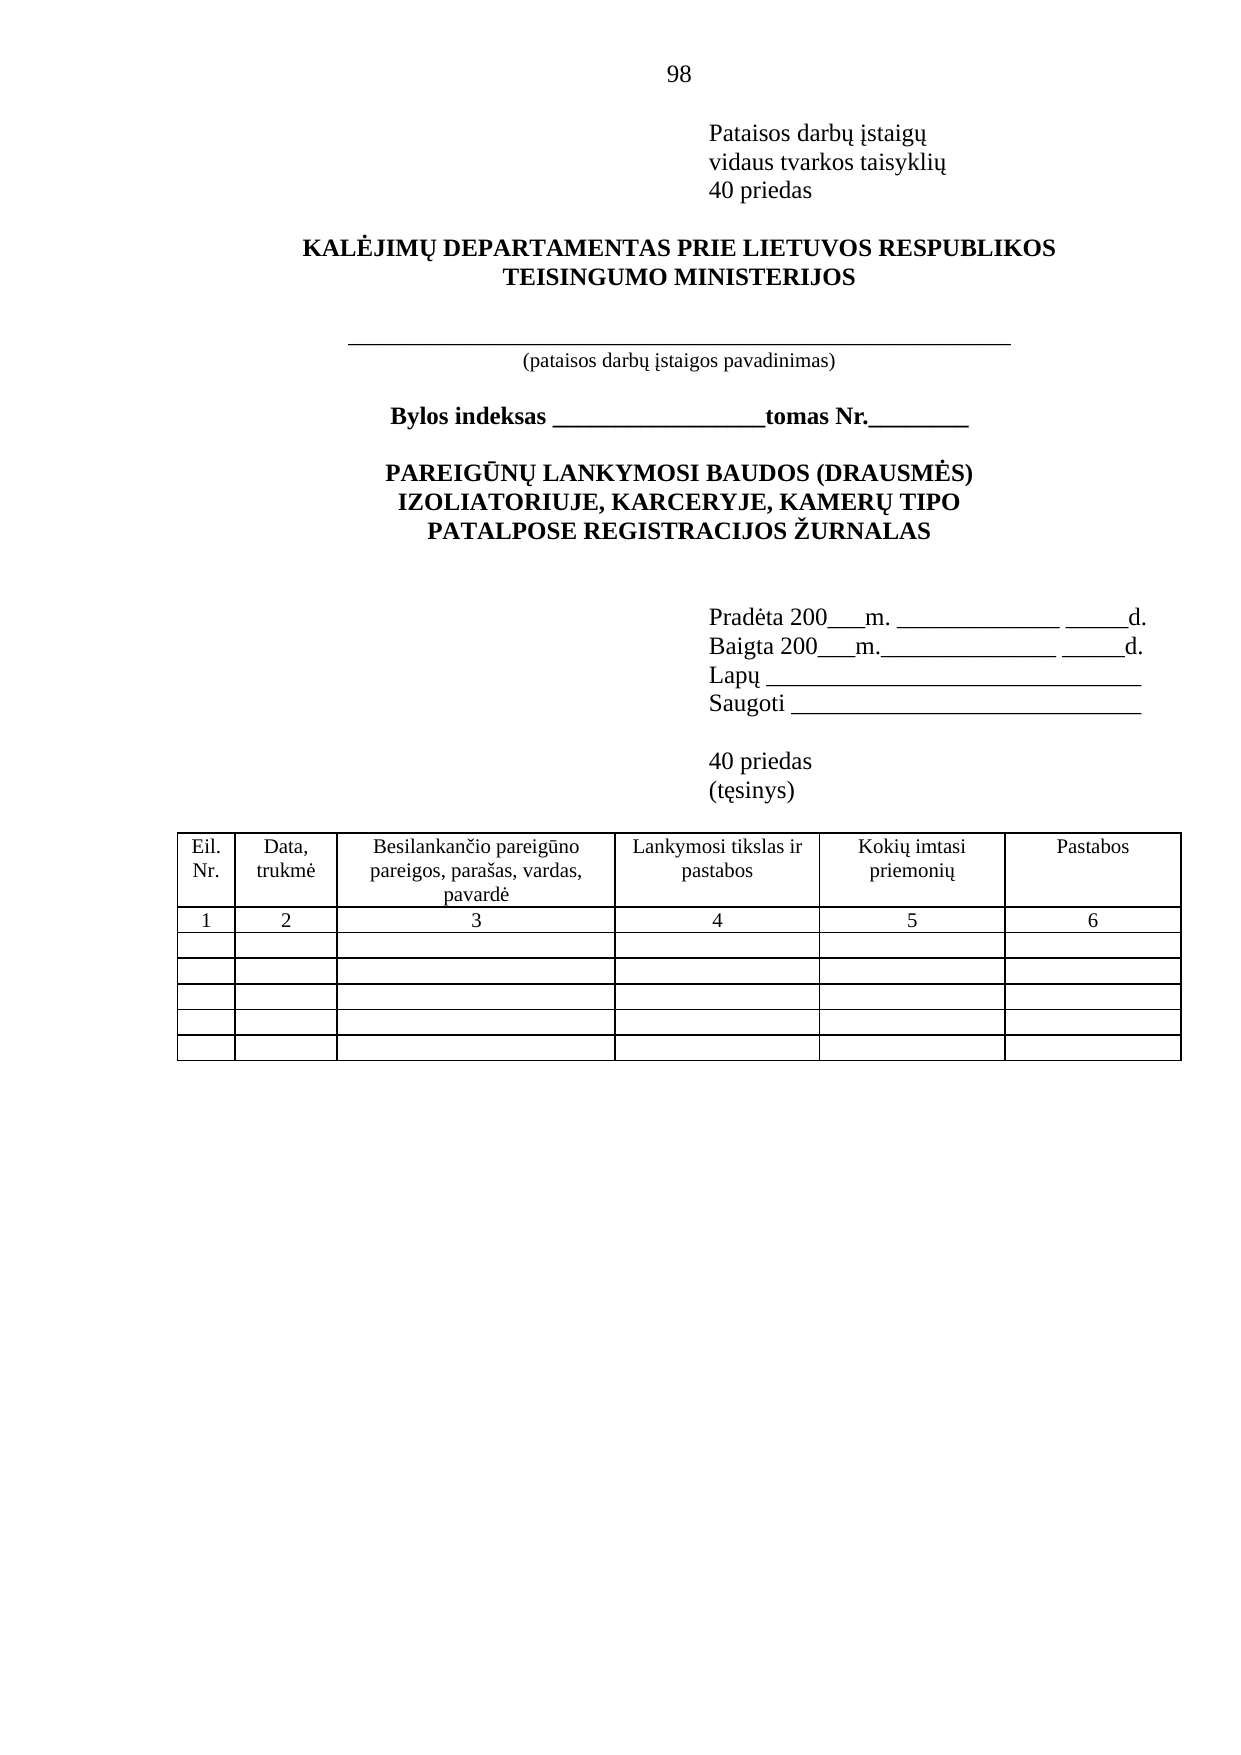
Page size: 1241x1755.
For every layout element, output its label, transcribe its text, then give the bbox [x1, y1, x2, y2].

table_cell 4 [616, 908, 819, 932]
table_cell [236, 959, 336, 983]
table_cell [178, 1036, 234, 1060]
table_cell [338, 933, 614, 957]
table_cell [1006, 1036, 1180, 1060]
table_cell [236, 985, 336, 1008]
table_header Data, trukmė [236, 834, 336, 906]
text IZOLIATORIUJE, KARCERYJE, KAMERŲ TIPO [177, 487, 1181, 516]
table_header Pastabos [1006, 834, 1180, 906]
table_cell [338, 1036, 614, 1060]
table_cell [616, 959, 819, 983]
table_cell [616, 1010, 819, 1034]
text Baigta 200___m.______________ _____d. [177, 631, 1181, 660]
table_cell [1006, 1010, 1180, 1034]
table_cell 3 [338, 908, 614, 932]
table_header Besilankančio pareigūno pareigos, parašas, vardas, pavardė [338, 834, 614, 906]
table_header Lankymosi tikslas ir pastabos [616, 834, 819, 906]
text (pataisos darbų įstaigos pavadinimas) [177, 348, 1181, 372]
text 40 priedas [177, 176, 1181, 204]
text vidaus tvarkos taisyklių [177, 147, 1181, 176]
table_cell [178, 985, 234, 1008]
table_cell [616, 1036, 819, 1060]
table_cell [178, 933, 234, 957]
table_cell [616, 933, 819, 957]
text Saugoti ____________________________ [177, 688, 1181, 717]
text Pradėta 200___m. _____________ _____d. [177, 602, 1181, 631]
table_cell [338, 1010, 614, 1034]
table_header Eil. Nr. [178, 834, 234, 906]
table_cell 5 [820, 908, 1004, 932]
table_cell [178, 1010, 234, 1034]
table_cell 6 [1006, 908, 1180, 932]
text Lapų ______________________________ [177, 660, 1181, 688]
text KALĖJIMŲ DEPARTAMENTAS PRIE LIETUVOS RESPUBLIKOS [177, 233, 1181, 262]
table_cell [820, 1010, 1004, 1034]
text PAREIGŪNŲ LANKYMOSI BAUDOS (DRAUSMĖS) [177, 458, 1181, 487]
text (tęsinys) [177, 775, 1181, 803]
table_cell [338, 985, 614, 1008]
table_cell 2 [236, 908, 336, 932]
table_cell [616, 985, 819, 1008]
text _____________________________________________________ [177, 319, 1181, 348]
table_cell [820, 933, 1004, 957]
table_cell [820, 959, 1004, 983]
text TEISINGUMO MINISTERIJOS [177, 262, 1181, 291]
text Pataisos darbų įstaigų [709, 118, 1181, 147]
table_cell [178, 959, 234, 983]
table_cell [338, 959, 614, 983]
table_header Kokių imtasi priemonių [820, 834, 1004, 906]
table_cell [1006, 933, 1180, 957]
text Bylos indeksas _________________tomas Nr.________ [177, 401, 1181, 430]
text 40 priedas [177, 746, 1181, 775]
table_cell 1 [178, 908, 234, 932]
table_cell [1006, 985, 1180, 1008]
text PATALPOSE REGISTRACIJOS ŽURNALAS [177, 516, 1181, 545]
table_cell [820, 1036, 1004, 1060]
table_cell [236, 1010, 336, 1034]
table_cell [236, 1036, 336, 1060]
table_cell [236, 933, 336, 957]
table_cell [1006, 959, 1180, 983]
table_cell [820, 985, 1004, 1008]
